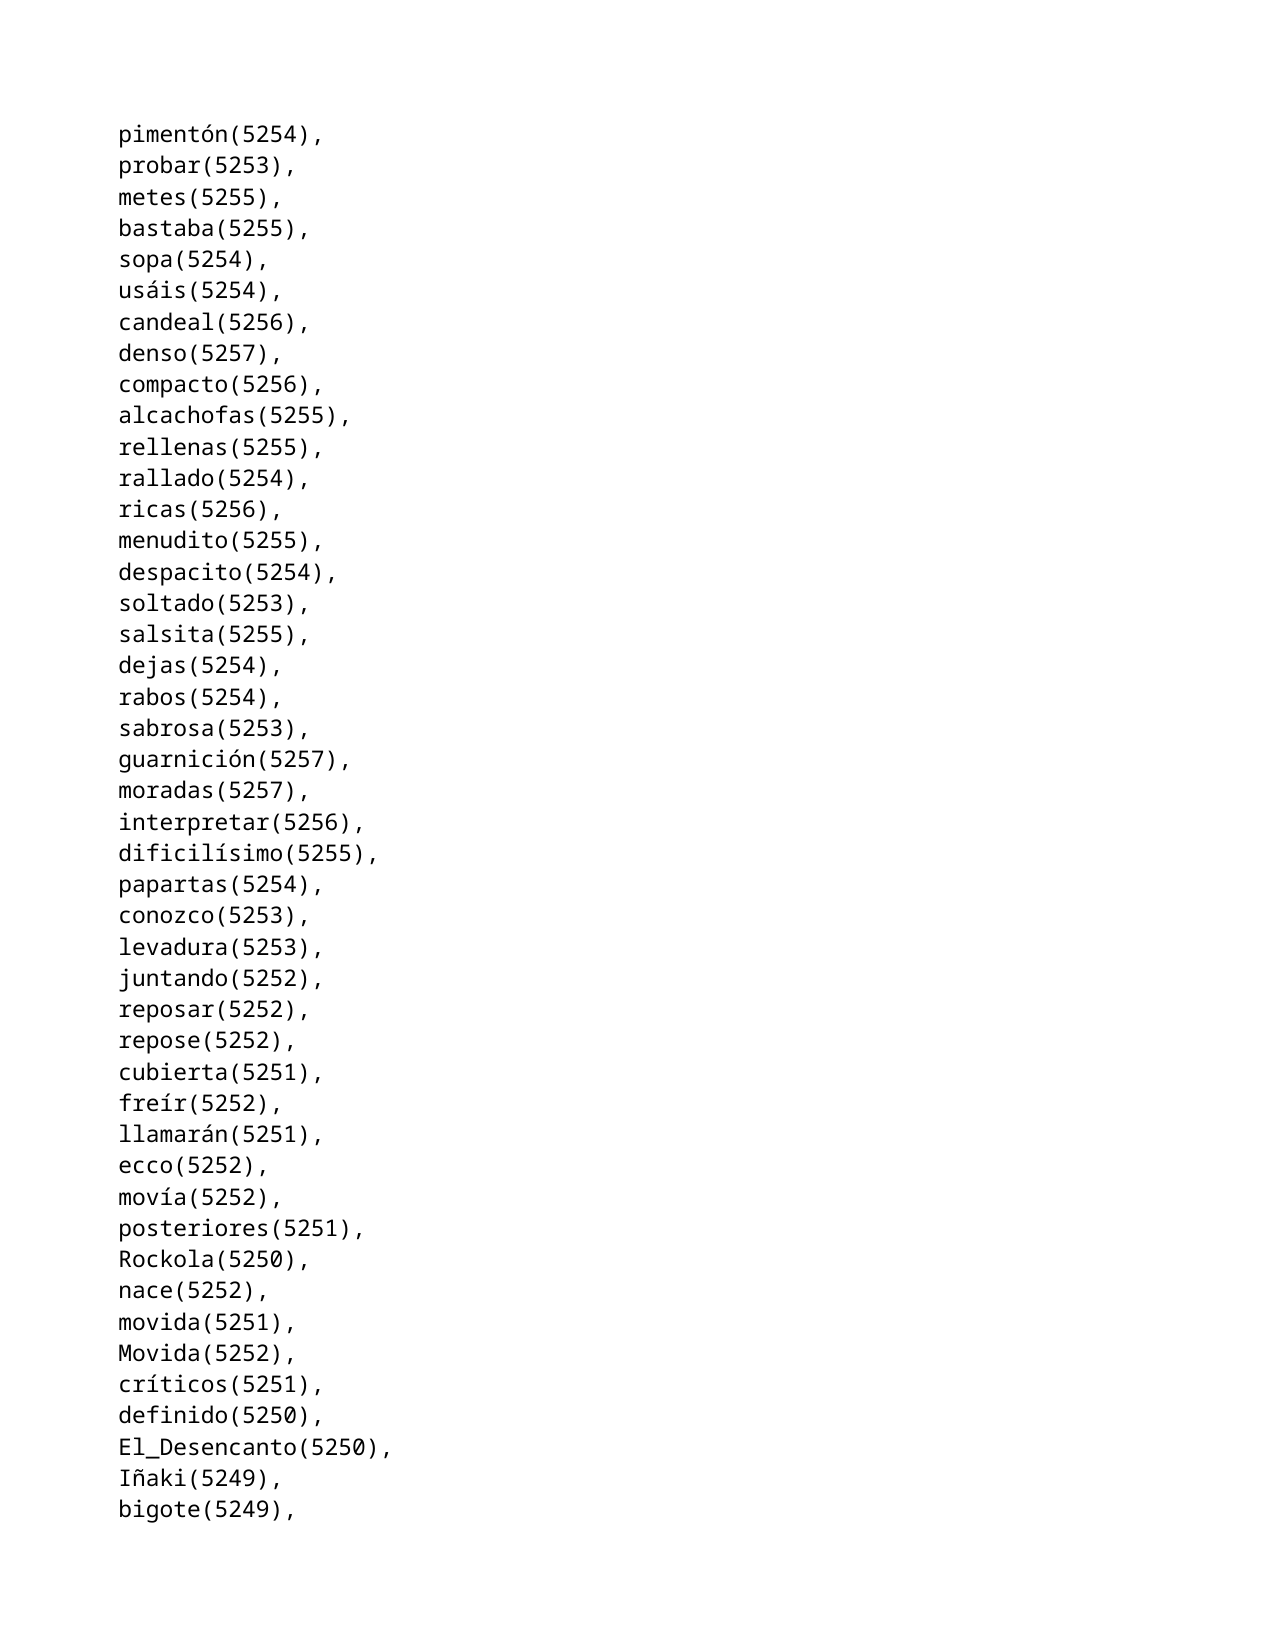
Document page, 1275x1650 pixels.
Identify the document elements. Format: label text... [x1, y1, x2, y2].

text metes(5255), [118, 181, 1157, 212]
text levadura(5253), [118, 931, 1157, 962]
text conozco(5253), [118, 899, 1157, 931]
text sabrosa(5253), [118, 712, 1157, 743]
text juntando(5252), [118, 962, 1157, 993]
text guarnición(5257), [118, 743, 1157, 774]
text llamarán(5251), [118, 1118, 1157, 1149]
text bigote(5249), [118, 1493, 1157, 1524]
text Iñaki(5249), [118, 1462, 1157, 1493]
text moradas(5257), [118, 774, 1157, 806]
text rallado(5254), [118, 462, 1157, 493]
text posteriores(5251), [118, 1212, 1157, 1243]
text críticos(5251), [118, 1368, 1157, 1399]
text ricas(5256), [118, 493, 1157, 524]
text definido(5250), [118, 1399, 1157, 1431]
text menudito(5255), [118, 524, 1157, 556]
text dificilísimo(5255), [118, 837, 1157, 868]
text freír(5252), [118, 1087, 1157, 1118]
text usáis(5254), [118, 274, 1157, 306]
text interpretar(5256), [118, 806, 1157, 837]
text nace(5252), [118, 1274, 1157, 1306]
text despacito(5254), [118, 556, 1157, 587]
text movida(5251), [118, 1306, 1157, 1337]
text bastaba(5255), [118, 212, 1157, 243]
text Rockola(5250), [118, 1243, 1157, 1274]
text probar(5253), [118, 149, 1157, 181]
text ecco(5252), [118, 1149, 1157, 1181]
text movía(5252), [118, 1181, 1157, 1212]
text sopa(5254), [118, 243, 1157, 274]
text salsita(5255), [118, 618, 1157, 649]
text denso(5257), [118, 337, 1157, 368]
text soltado(5253), [118, 587, 1157, 618]
text rellenas(5255), [118, 431, 1157, 462]
text pimentón(5254), [118, 118, 1157, 149]
text repose(5252), [118, 1024, 1157, 1056]
text Movida(5252), [118, 1337, 1157, 1368]
text compacto(5256), [118, 368, 1157, 399]
text reposar(5252), [118, 993, 1157, 1024]
text alcachofas(5255), [118, 399, 1157, 431]
text El_Desencanto(5250), [118, 1431, 1157, 1462]
text cubierta(5251), [118, 1056, 1157, 1087]
text candeal(5256), [118, 306, 1157, 337]
text dejas(5254), [118, 649, 1157, 681]
text rabos(5254), [118, 681, 1157, 712]
text papartas(5254), [118, 868, 1157, 899]
